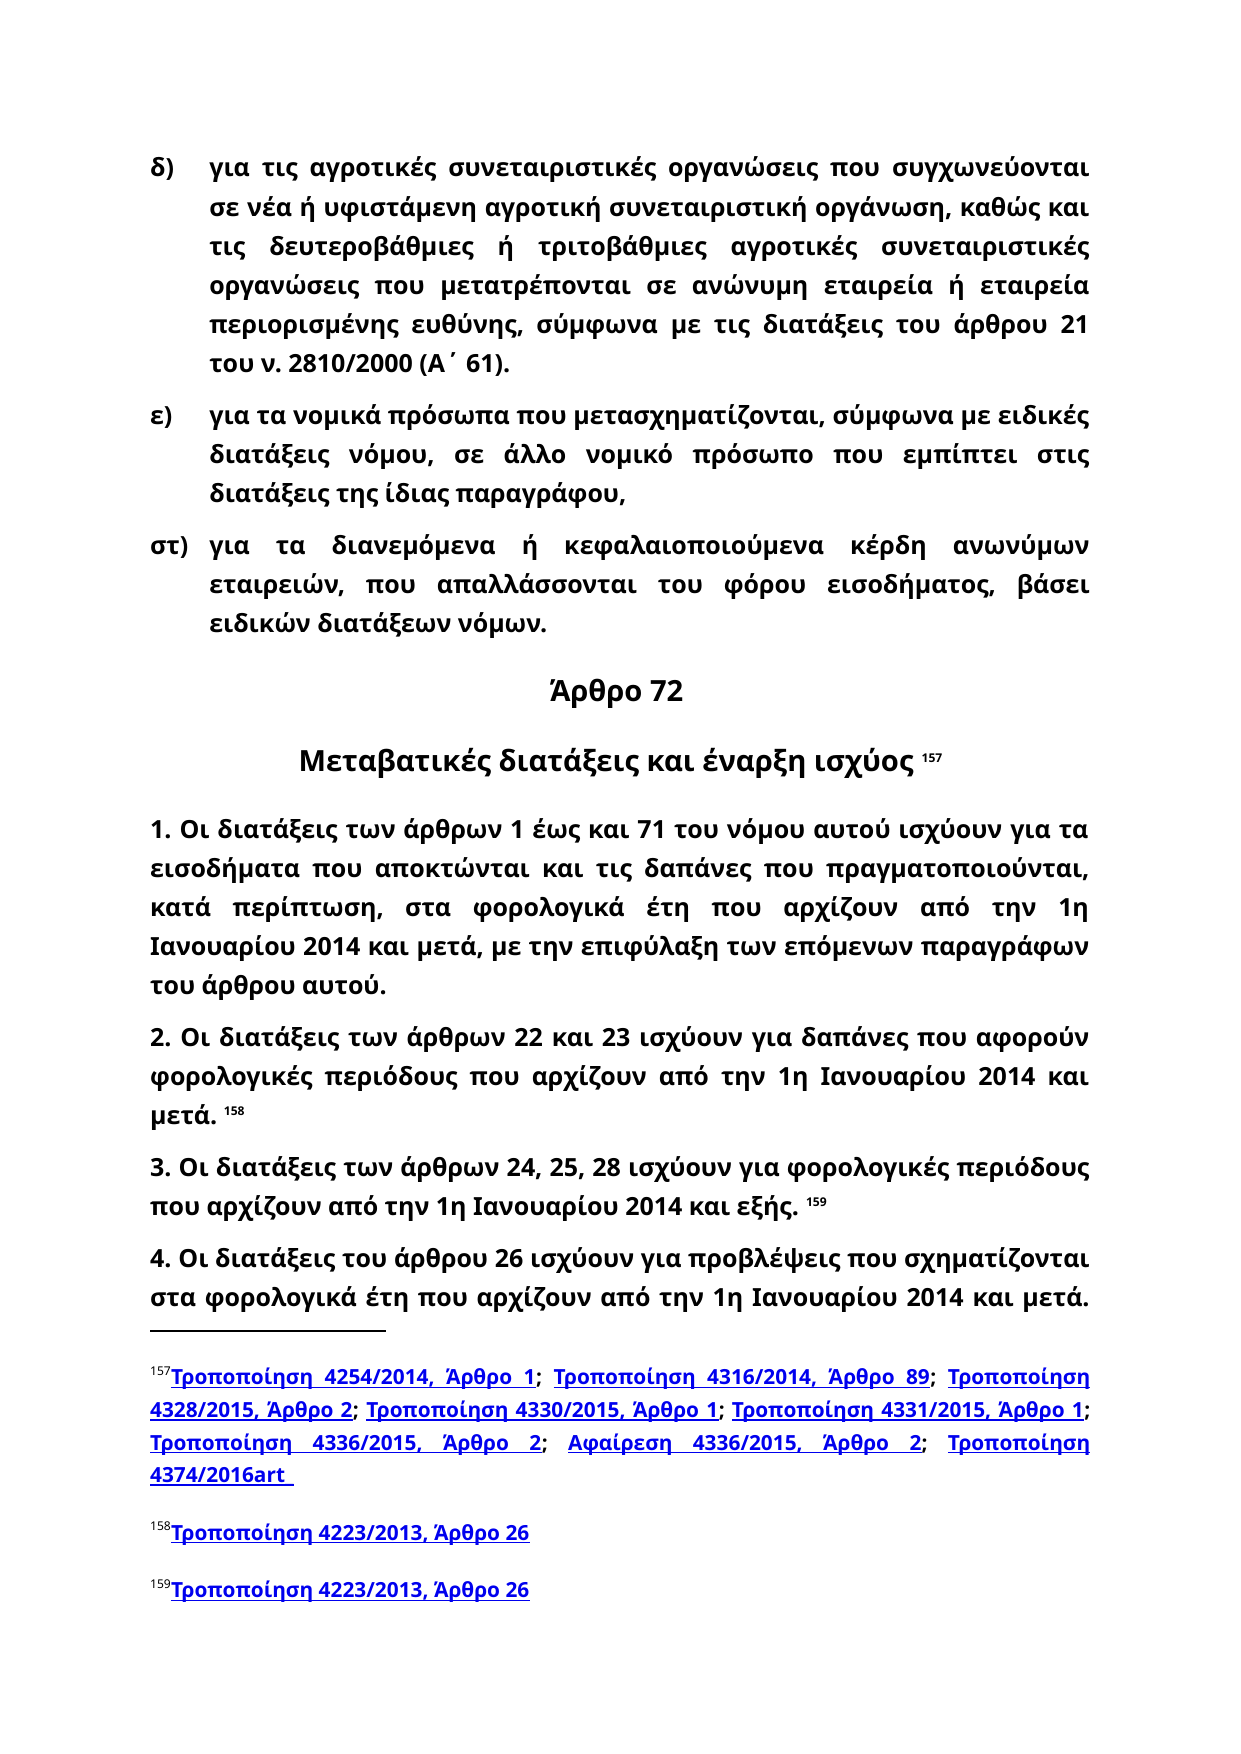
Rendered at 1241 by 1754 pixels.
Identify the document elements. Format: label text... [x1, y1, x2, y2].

text 4. Οι διατάξεις του άρθρου 26 ισχύουν για προβλέψεις που σχηματίζονται στα φορολογικά έτη που αρχίζουν από την 1η Ιανουαρίου 2014 και μετά. [150, 1240, 1090, 1314]
text 2. Οι διατάξεις των άρθρων 22 και 23 ισχύουν για δαπάνες που αφορούν φορολογικές περιόδους που αρχίζουν από την 1η Ιανουαρίου 2014 και μετά. [150, 1019, 1090, 1132]
list ε) για τα νομικά πρόσωπα που μετασχηματίζονται, σύμφωνα με ειδικές διατάξεις νόμου, σε άλλο νομικό πρόσωπο που εμπίπτει στις διατάξεις της ίδιας παραγράφου, [150, 397, 1090, 510]
subtitle Μεταβατικές διατάξεις και έναρξη ισχύος [150, 741, 1090, 780]
text Τροποποίηση 4254/2014, Άρθρο 1; Τροποποίηση 4316/2014, Άρθρο 89; Τροποποίηση 4328/2015, Άρθρο 2; Τροποποίηση 4330/2015, Άρθρο 1; Τροποποίηση 4331/2015, Άρθρο 1; Τροποποίηση 4336/2015, Άρθρο 2; Αφαίρεση 4336/2015, Άρθρο 2; Τροποποίηση 4374/2016art_ [150, 1362, 1090, 1489]
text Τροποποίηση 4223/2013, Άρθρο 26 [150, 1576, 1090, 1604]
list δ) για τις αγροτικές συνεταιριστικές οργανώσεις που συγχωνεύονται σε νέα ή υφιστάμενη αγροτική συνεταιριστική οργάνωση, καθώς και τις δευτεροβάθμιες ή τριτοβάθμιες αγροτικές συνεταιριστικές οργανώσεις που μετατρέπονται σε ανώνυμη εταιρεία ή εταιρεία περιορισμένης ευθύνης, σύμφωνα με τις διατάξεις του άρθρου 21 του ν. 2810/2000 (Α΄ 61). [150, 150, 1090, 380]
text Τροποποίηση 4223/2013, Άρθρο 26 [150, 1518, 1090, 1546]
text 3. Οι διατάξεις των άρθρων 24, 25, 28 ισχύουν για φορολογικές περιόδους που αρχίζουν από την 1η Ιανουαρίου 2014 και εξής. [150, 1149, 1090, 1223]
list στ) για τα διανεμόμενα ή κεφαλαιοποιούμενα κέρδη ανωνύμων εταιρειών, που απαλλάσσονται του φόρου εισοδήματος, βάσει ειδικών διατάξεων νόμων. [150, 527, 1090, 640]
text 1. Οι διατάξεις των άρθρων 1 έως και 71 του νόμου αυτού ισχύουν για τα εισοδήματα που αποκτώνται και τις δαπάνες που πραγματοποιούνται, κατά περίπτωση, στα φορολογικά έτη που αρχίζουν από την 1η Ιανουαρίου 2014 και μετά, με την επιφύλαξη των επόμενων παραγράφων του άρθρου αυτού. [150, 811, 1090, 1002]
subtitle Άρθρο 72 [150, 670, 1090, 710]
